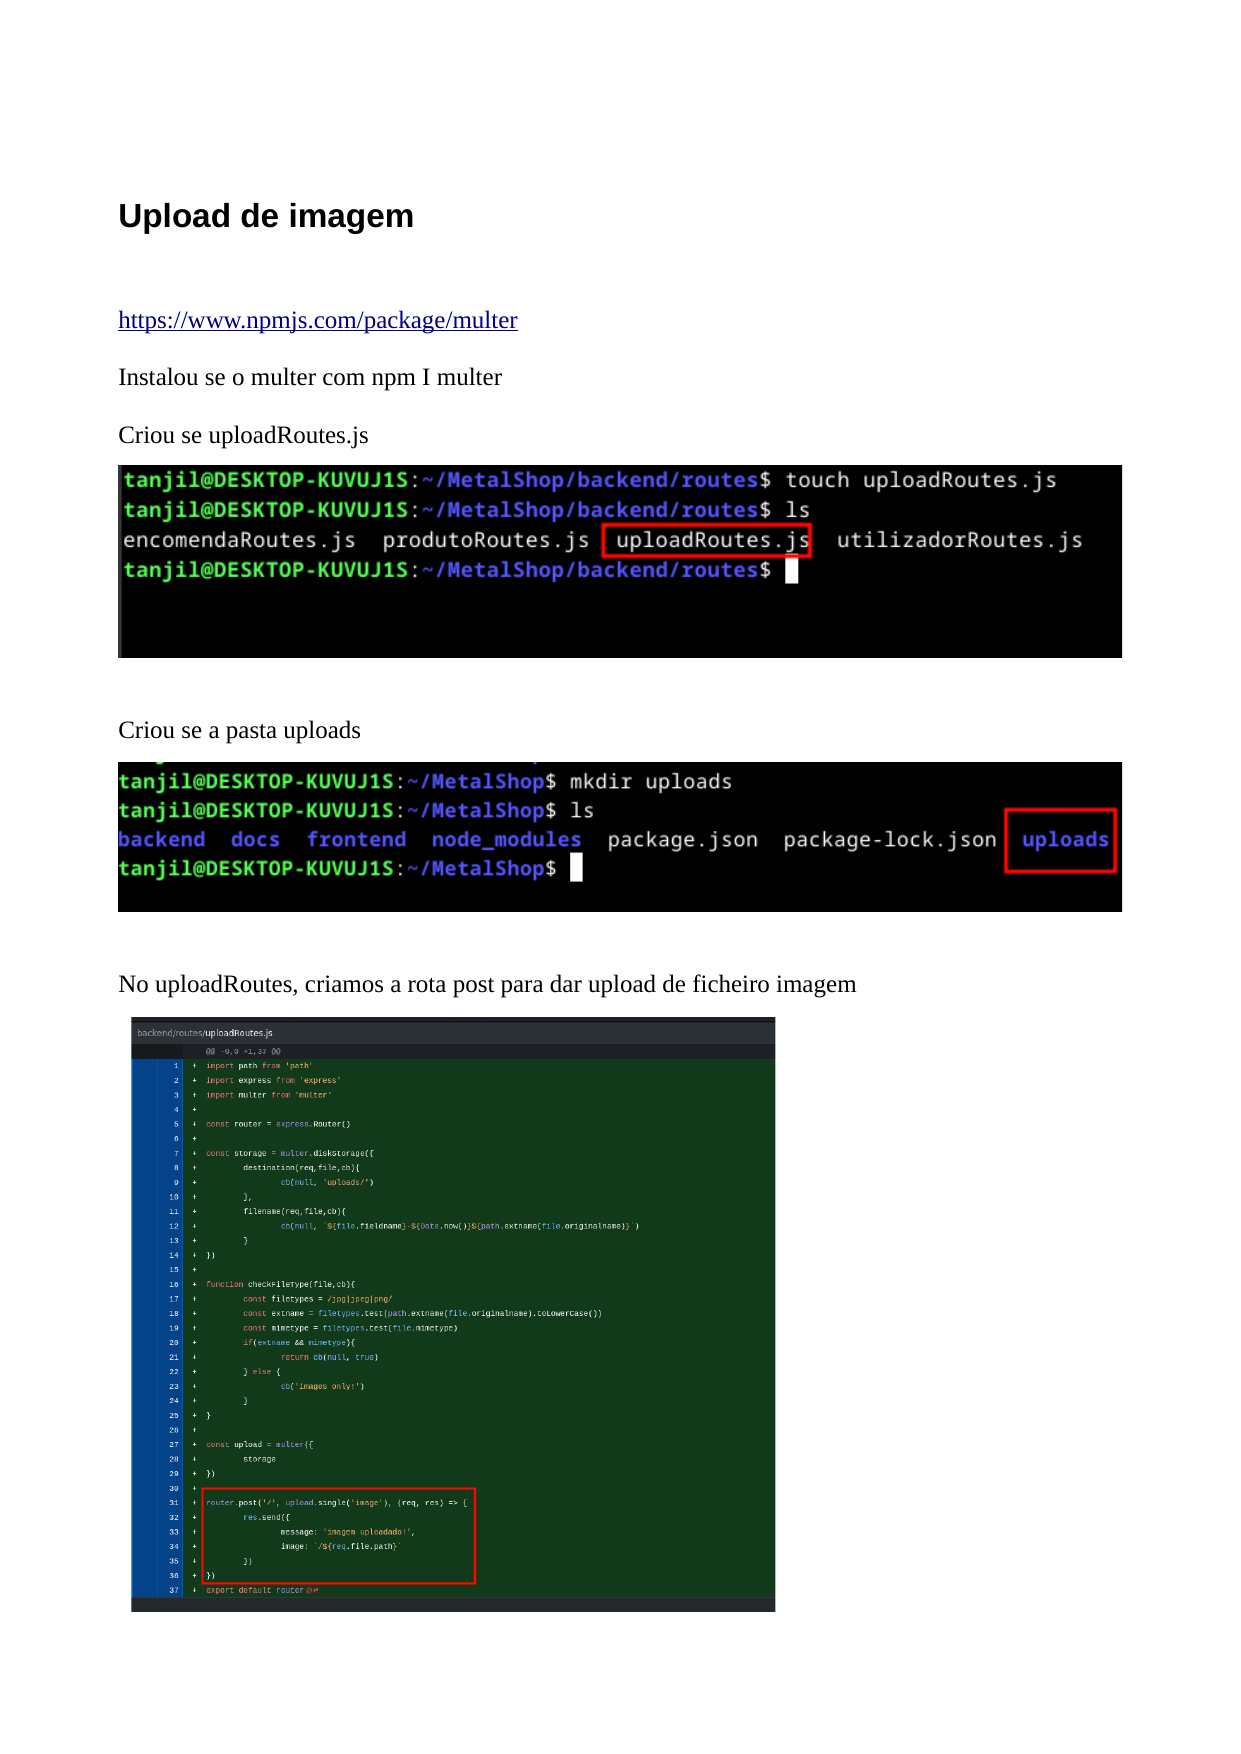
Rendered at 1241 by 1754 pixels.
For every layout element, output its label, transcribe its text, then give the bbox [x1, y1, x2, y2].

text Criou se a pasta uploads [118, 715, 1122, 744]
picture [131, 1017, 776, 1612]
picture [118, 465, 1123, 658]
text Instalou se o multer com npm I multer [118, 362, 1122, 391]
subtitle Upload de imagem [118, 196, 1122, 235]
text https://www.npmjs.com/package/multer [118, 305, 1122, 334]
picture [118, 762, 1123, 912]
text Criou se uploadRoutes.js [118, 420, 1122, 449]
text No uploadRoutes, criamos a rota post para dar upload de ficheiro imagem [118, 969, 1122, 998]
